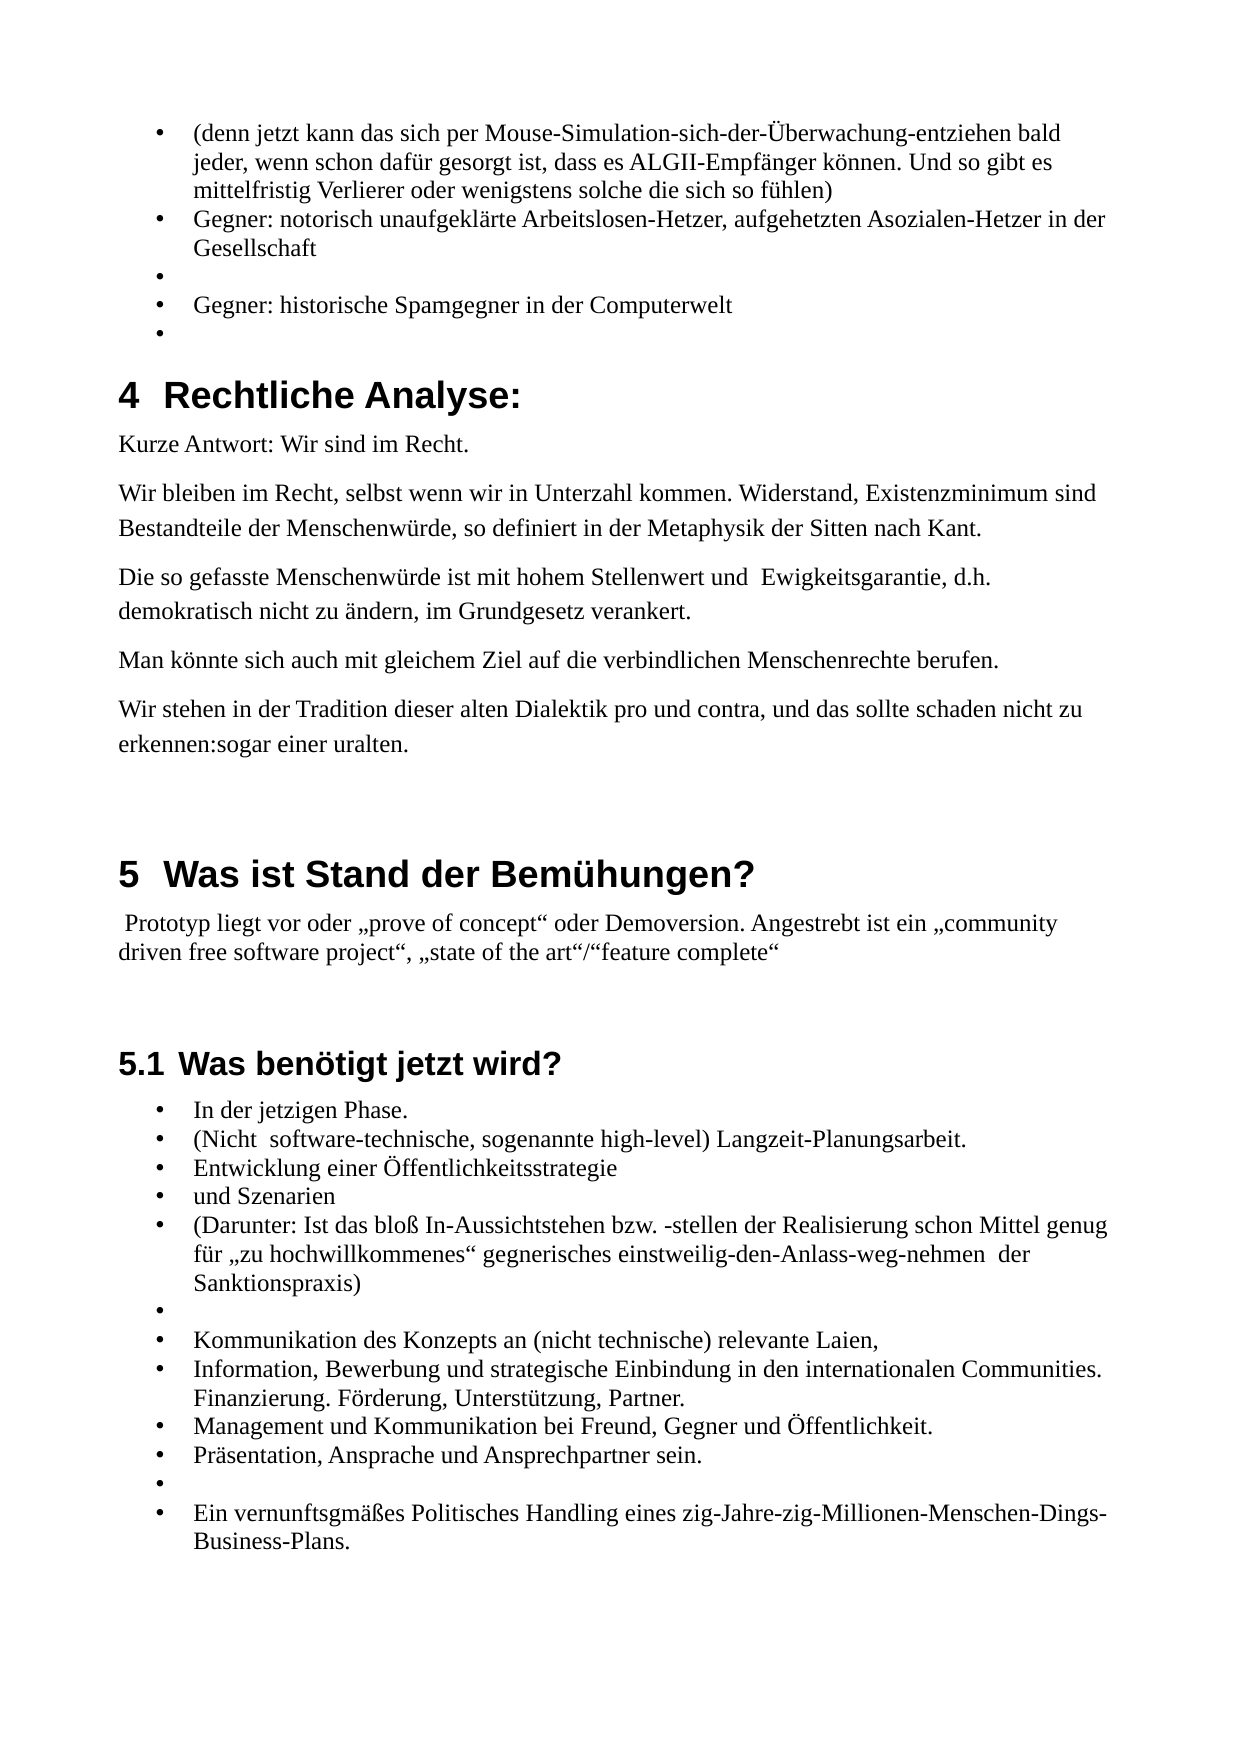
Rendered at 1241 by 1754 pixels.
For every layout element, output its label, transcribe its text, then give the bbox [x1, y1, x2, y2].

list In der jetzigen Phase. [156, 1095, 1122, 1124]
text Wir stehen in der Tradition dieser alten Dialektik pro und contra, und das sollte schaden nicht zu erkennen:sogar einer uralten. [118, 694, 1122, 758]
list Management und Kommunikation bei Freund, Gegner und Öffentlichkeit. [156, 1411, 1122, 1440]
list (Darunter: Ist das bloß In-Aussichtstehen bzw. -stellen der Realisierung schon Mittel genug für „zu hochwillkommenes“ gegnerisches einstweilig-den-Anlass-weg-nehmen der Sanktionspraxis) [156, 1210, 1122, 1296]
list (Nicht software-technische, sogenannte high-level) Langzeit-Planungsarbeit. [156, 1124, 1122, 1153]
text Die so gefasste Menschenwürde ist mit hohem Stellenwert und Ewigkeitsgarantie, d.h. demokratisch nicht zu ändern, im Grundgesetz verankert. [118, 562, 1122, 625]
text Man könnte sich auch mit gleichem Ziel auf die verbindlichen Menschenrechte berufen. [118, 645, 1122, 674]
text Kurze Antwort: Wir sind im Recht. [118, 429, 1122, 458]
text Prototyp liegt vor oder „prove of concept“ oder Demoversion. Angestrebt ist ein „community driven free software project“, „state of the art“/“feature complete“ [118, 908, 1122, 966]
list (denn jetzt kann das sich per Mouse-Simulation-sich-der-Überwachung-entziehen bald jeder, wenn schon dafür gesorgt ist, dass es ALGII-Empfänger können. Und so gibt es mittelfristig Verlierer oder wenigstens solche die sich so fühlen) [156, 118, 1122, 204]
list Präsentation, Ansprache und Ansprechpartner sein. [156, 1440, 1122, 1469]
list Entwicklung einer Öffentlichkeitsstrategie [156, 1153, 1122, 1181]
list und Szenarien [156, 1181, 1122, 1210]
subtitle Was ist Stand der Bemühungen? [118, 852, 1122, 896]
list Information, Bewerbung und strategische Einbindung in den internationalen Communities. Finanzierung. Förderung, Unterstützung, Partner. [156, 1354, 1122, 1411]
list Ein vernunftsgmäßes Politisches Handling eines zig-Jahre-zig-Millionen-Menschen-Dings-Business-Plans. [156, 1498, 1122, 1555]
text Wir bleiben im Recht, selbst wenn wir in Unterzahl kommen. Widerstand, Existenzminimum sind Bestandteile der Menschenwürde, so definiert in der Metaphysik der Sitten nach Kant. [118, 478, 1122, 542]
list Kommunikation des Konzepts an (nicht technische) relevante Laien, [156, 1325, 1122, 1354]
subtitle Rechtliche Analyse: [118, 373, 1122, 417]
subtitle Was benötigt jetzt wird? [118, 1044, 1122, 1083]
list Gegner: historische Spamgegner in der Computerwelt [156, 291, 1122, 319]
list Gegner: notorisch unaufgeklärte Arbeitslosen-Hetzer, aufgehetzten Asozialen-Hetzer in der Gesellschaft [156, 204, 1122, 262]
